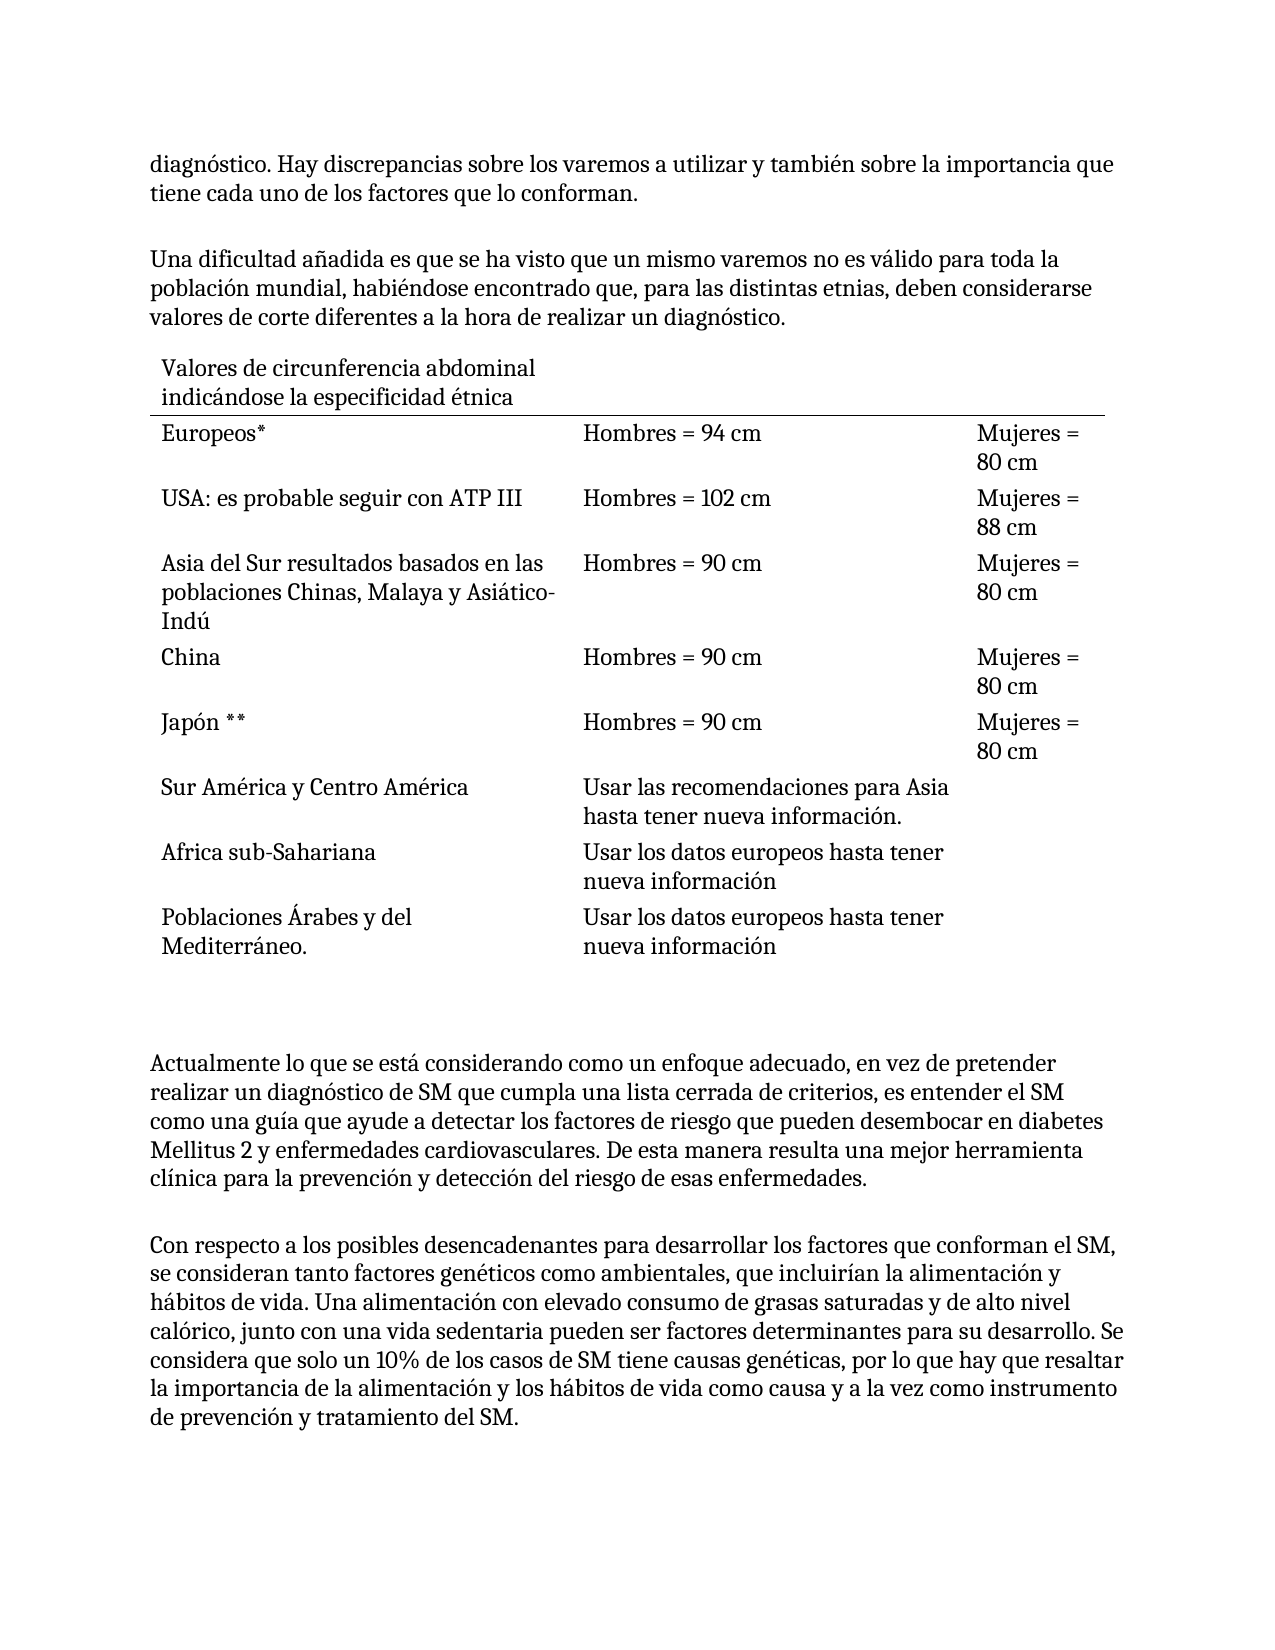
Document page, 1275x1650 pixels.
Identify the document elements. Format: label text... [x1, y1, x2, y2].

table_cell Asia del Sur resultados basados en las poblaciones Chinas, Malaya y Asiático-Indú [150, 546, 572, 639]
text Una dificultad añadida es que se ha visto que un mismo varemos no es válido para toda la población mundial, habiéndose encontrado que, para las distintas etnias, deben considerarse valores de corte diferentes a la hora de realizar un diagnóstico. [150, 245, 1125, 331]
table_cell Poblaciones Árabes y del Mediterráneo. [150, 899, 572, 964]
table_cell Africa sub-Sahariana [150, 834, 572, 899]
table_cell Hombres = 90 cm [572, 704, 965, 769]
table_cell Mujeres = 80 cm [965, 546, 1105, 639]
table_cell [965, 899, 1105, 964]
text Actualmente lo que se está considerando como un enfoque adecuado, en vez de pretender realizar un diagnóstico de SM que cumpla una lista cerrada de criterios, es entender el SM como una guía que ayude a detectar los factores de riesgo que pueden desembocar en diabetes Mellitus 2 y enfermedades cardiovasculares. De esta manera resulta una mejor herramienta clínica para la prevención y detección del riesgo de esas enfermedades. [150, 1049, 1125, 1193]
table_cell Hombres = 102 cm [572, 481, 965, 546]
table_cell USA: es probable seguir con ATP III [150, 481, 572, 546]
table_cell Hombres = 94 cm [572, 416, 965, 481]
table_cell [965, 834, 1105, 899]
table_cell Europeos* [150, 416, 572, 481]
table_cell China [150, 639, 572, 704]
table_cell Mujeres = 80 cm [965, 704, 1105, 769]
table_cell Hombres = 90 cm [572, 639, 965, 704]
table_header [965, 350, 1105, 415]
table_cell Mujeres = 88 cm [965, 481, 1105, 546]
table_cell [965, 769, 1105, 834]
table_cell Usar las recomendaciones para Asia hasta tener nueva información. [572, 769, 965, 834]
table_cell Usar los datos europeos hasta tener nueva información [572, 834, 965, 899]
table_cell Mujeres = 80 cm [965, 416, 1105, 481]
text diagnóstico. Hay discrepancias sobre los varemos a utilizar y también sobre la importancia que tiene cada uno de los factores que lo conforman. [150, 150, 1125, 207]
text Con respecto a los posibles desencadenantes para desarrollar los factores que conforman el SM, se consideran tanto factores genéticos como ambientales, que incluirían la alimentación y hábitos de vida. Una alimentación con elevado consumo de grasas saturadas y de alto nivel calórico, junto con una vida sedentaria pueden ser factores determinantes para su desarrollo. Se considera que solo un 10% de los casos de SM tiene causas genéticas, por lo que hay que resaltar la importancia de la alimentación y los hábitos de vida como causa y a la vez como instrumento de prevención y tratamiento del SM. [150, 1231, 1125, 1432]
table_cell Sur América y Centro América [150, 769, 572, 834]
table_cell Usar los datos europeos hasta tener nueva información [572, 899, 965, 964]
table_header Valores de circunferencia abdominal indicándose la especificidad étnica [150, 350, 572, 415]
table_cell Mujeres = 80 cm [965, 639, 1105, 704]
table_cell Japón ** [150, 704, 572, 769]
table_cell Hombres = 90 cm [572, 546, 965, 639]
table_header [572, 350, 965, 415]
